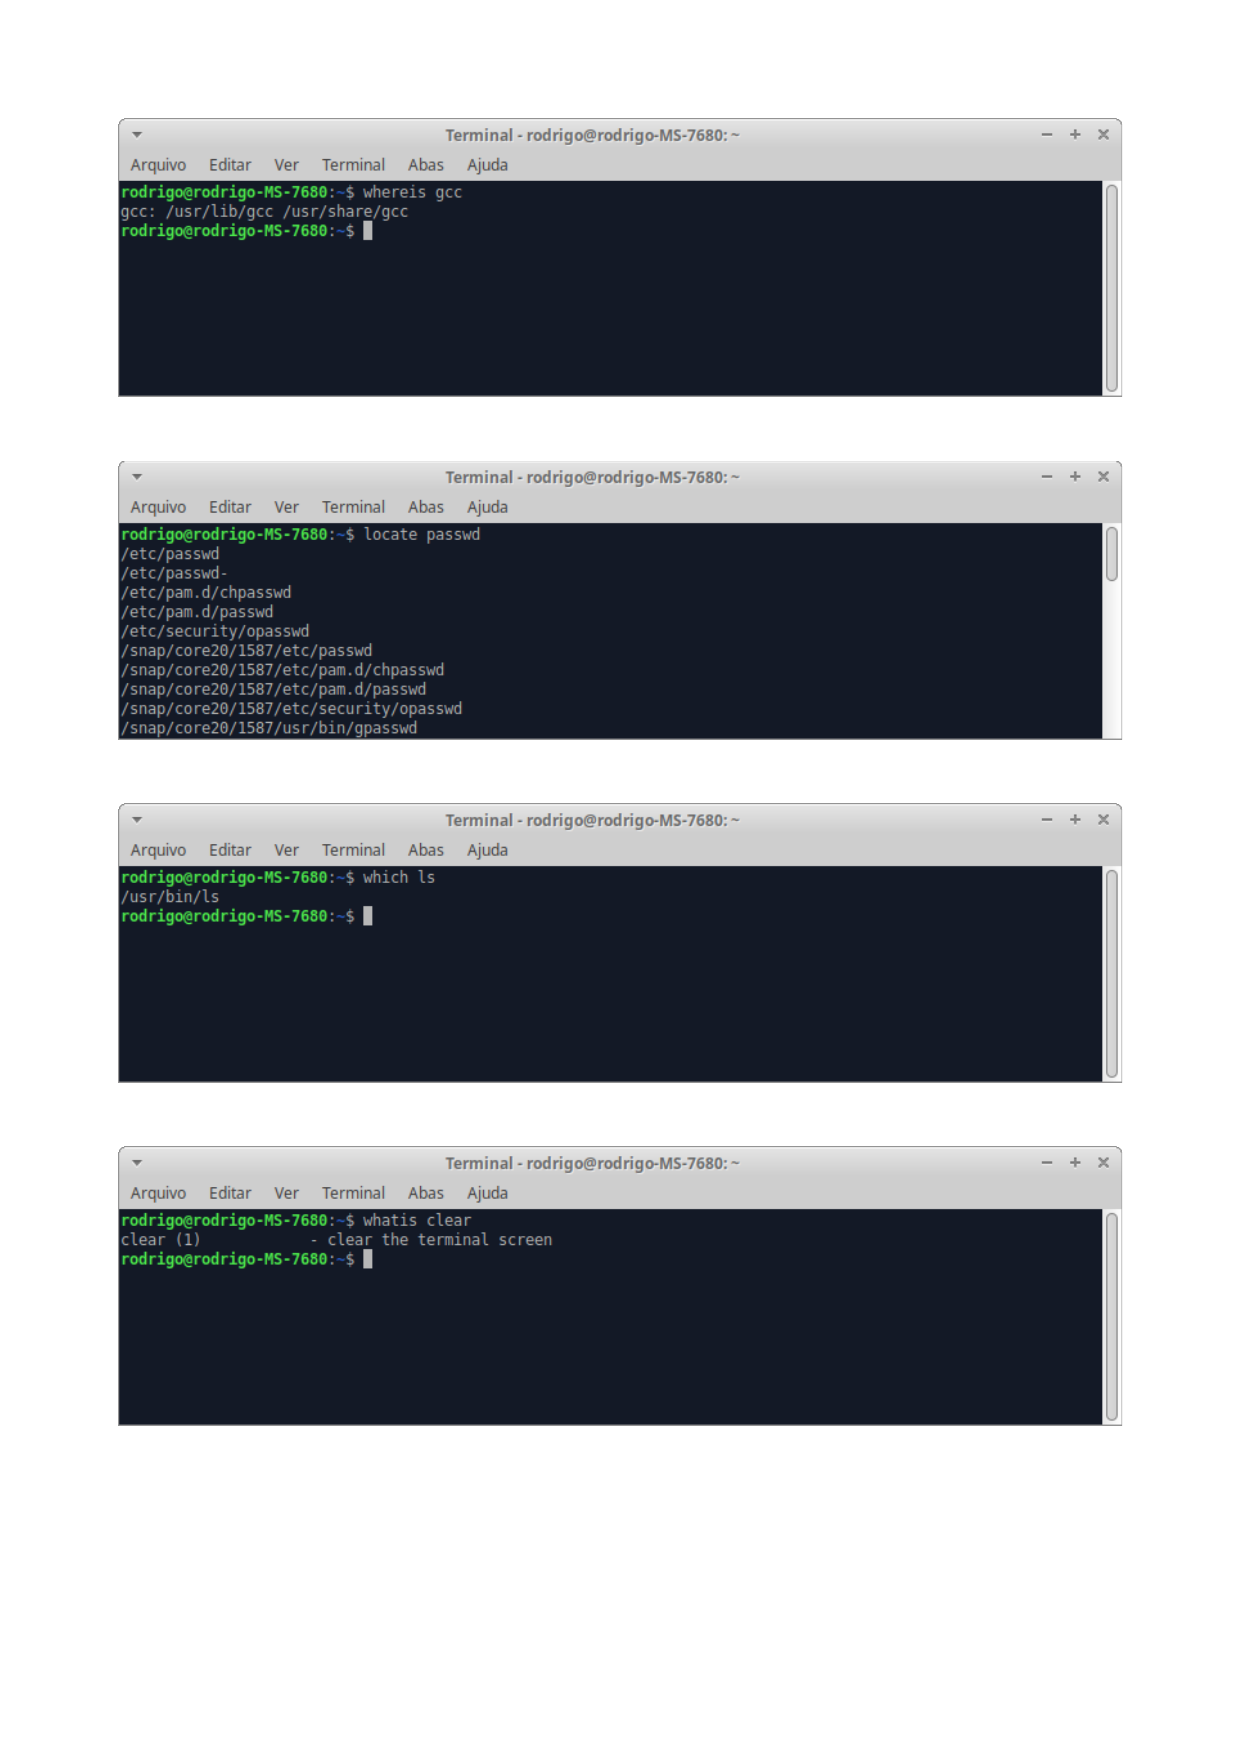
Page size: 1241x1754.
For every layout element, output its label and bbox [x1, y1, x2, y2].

picture [118, 1146, 1123, 1426]
picture [118, 803, 1123, 1083]
picture [118, 461, 1123, 740]
picture [118, 118, 1123, 397]
